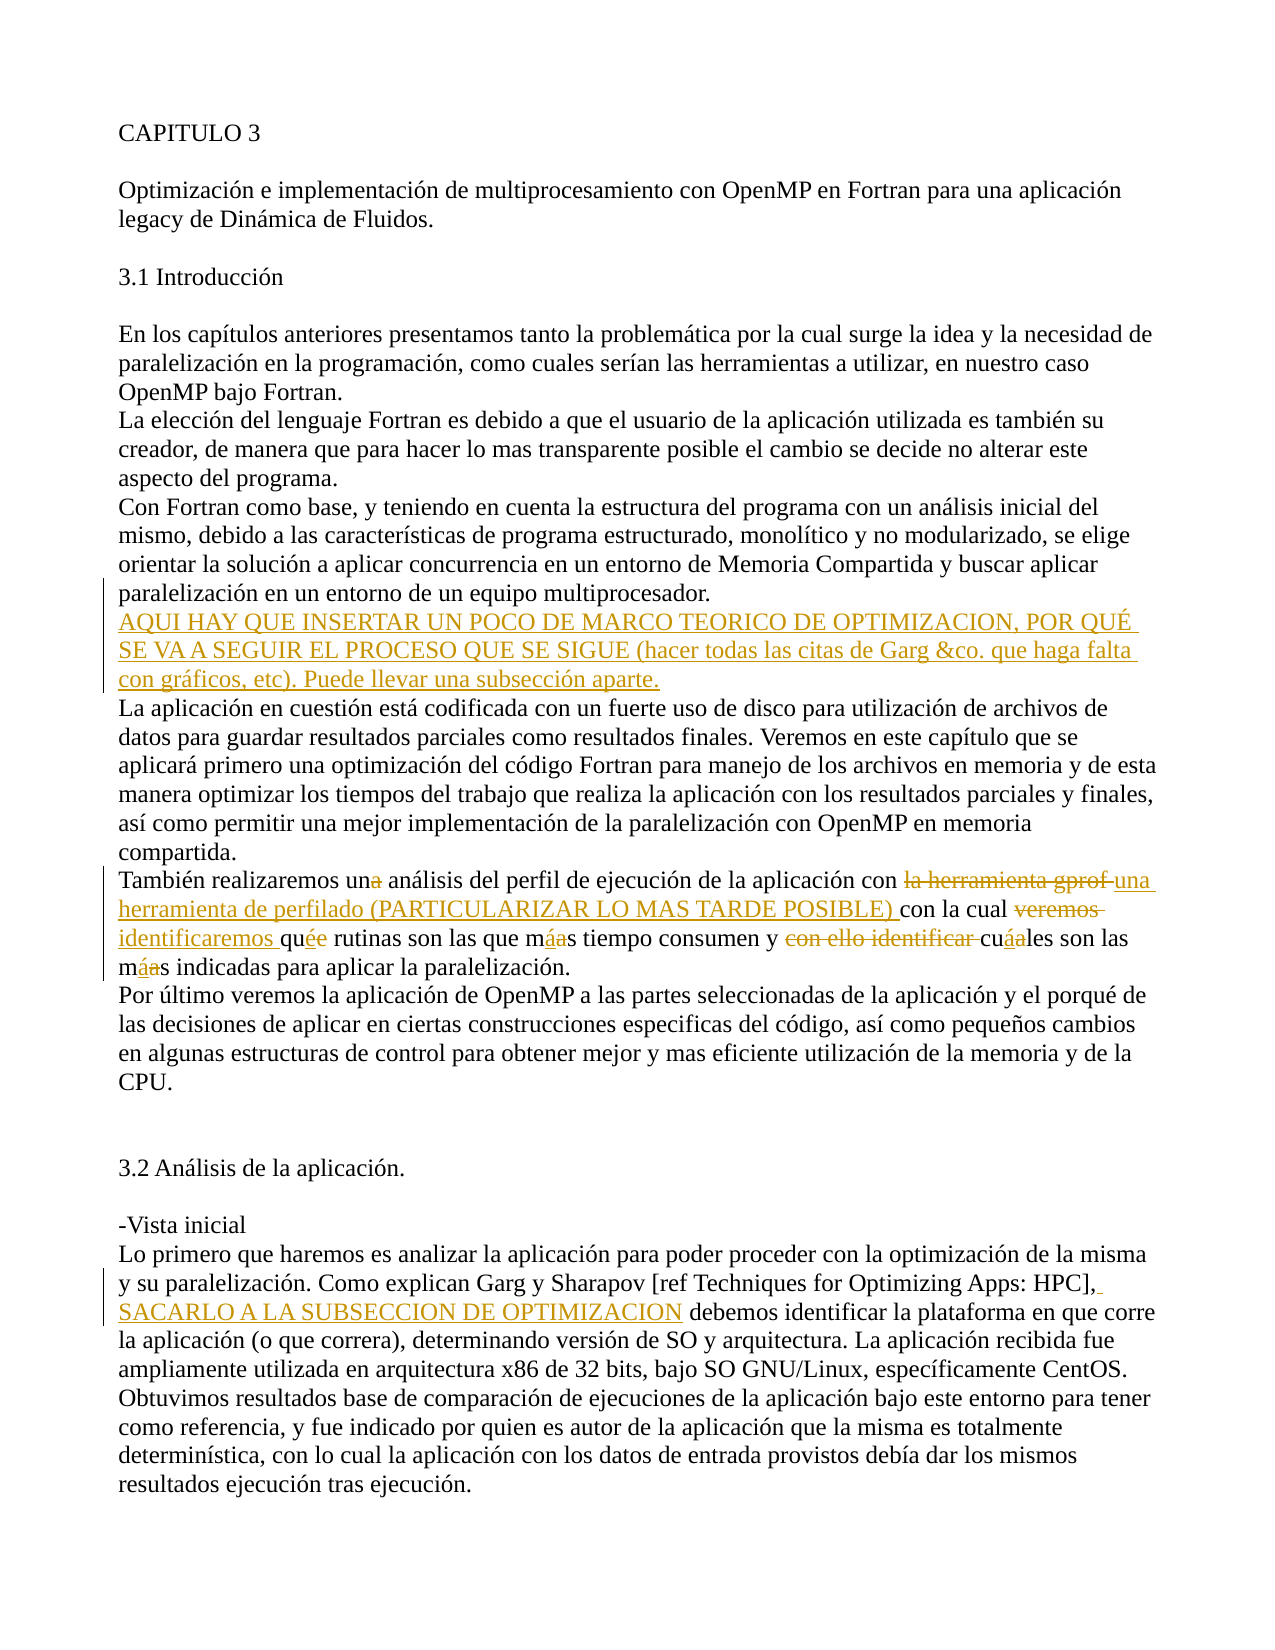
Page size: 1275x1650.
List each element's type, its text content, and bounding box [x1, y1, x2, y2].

text 3.2 Análisis de la aplicación. [118, 1153, 1157, 1182]
text Lo primero que haremos es analizar la aplicación para poder proceder con la optimización de la misma y su paralelización. Como explican Garg y Sharapov [ref Techniques for Optimizing Apps: HPC], SACARLO A LA SUBSECCION DE OPTIMIZACION debemos identificar la plataforma en que corre la aplicación (o que correra), determinando versión de SO y arquitectura. La aplicación recibida fue ampliamente utilizada en arquitectura x86 de 32 bits, bajo SO GNU/Linux, específicamente CentOS. Obtuvimos resultados base de comparación de ejecuciones de la aplicación bajo este entorno para tener como referencia, y fue indicado por quien es autor de la aplicación que la misma es totalmente determinística, con lo cual la aplicación con los datos de entrada provistos debía dar los mismos resultados ejecución tras ejecución. [118, 1239, 1157, 1498]
text La elección del lenguaje Fortran es debido a que el usuario de la aplicación utilizada es también su creador, de manera que para hacer lo mas transparente posible el cambio se decide no alterar este aspecto del programa. [118, 406, 1157, 492]
text CAPITULO 3 [118, 118, 1157, 147]
text AQUI HAY QUE INSERTAR UN POCO DE MARCO TEORICO DE OPTIMIZACION, POR QUÉ SE VA A SEGUIR EL PROCESO QUE SE SIGUE (hacer todas las citas de Garg &co. que haga falta con gráficos, etc). Puede llevar una subsección aparte. [118, 607, 1157, 693]
text También realizaremos un análisis del perfil de ejecución de la aplicación con una herramienta de perfilado (PARTICULARIZAR LO MAS TARDE POSIBLE) con la cual identificaremos qué rutinas son las que más tiempo consumen y cuáles son las más indicadas para aplicar la paralelización. [118, 866, 1157, 981]
text La aplicación en cuestión está codificada con un fuerte uso de disco para utilización de archivos de datos para guardar resultados parciales como resultados finales. Veremos en este capítulo que se aplicará primero una optimización del código Fortran para manejo de los archivos en memoria y de esta manera optimizar los tiempos del trabajo que realiza la aplicación con los resultados parciales y finales, así como permitir una mejor implementación de la paralelización con OpenMP en memoria compartida. [118, 693, 1157, 866]
text Optimización e implementación de multiprocesamiento con OpenMP en Fortran para una aplicación legacy de Dinámica de Fluidos. [118, 176, 1157, 233]
text En los capítulos anteriores presentamos tanto la problemática por la cual surge la idea y la necesidad de paralelización en la programación, como cuales serían las herramientas a utilizar, en nuestro caso OpenMP bajo Fortran. [118, 319, 1157, 406]
text Por último veremos la aplicación de OpenMP a las partes seleccionadas de la aplicación y el porqué de las decisiones de aplicar en ciertas construcciones especificas del código, así como pequeños cambios en algunas estructuras de control para obtener mejor y mas eficiente utilización de la memoria y de la CPU. [118, 981, 1157, 1096]
text Con Fortran como base, y teniendo en cuenta la estructura del programa con un análisis inicial del mismo, debido a las características de programa estructurado, monolítico y no modularizado, se elige orientar la solución a aplicar concurrencia en un entorno de Memoria Compartida y buscar aplicar paralelización en un entorno de un equipo multiprocesador. [118, 492, 1157, 607]
text -Vista inicial [118, 1211, 1157, 1239]
text 3.1 Introducción [118, 262, 1157, 291]
